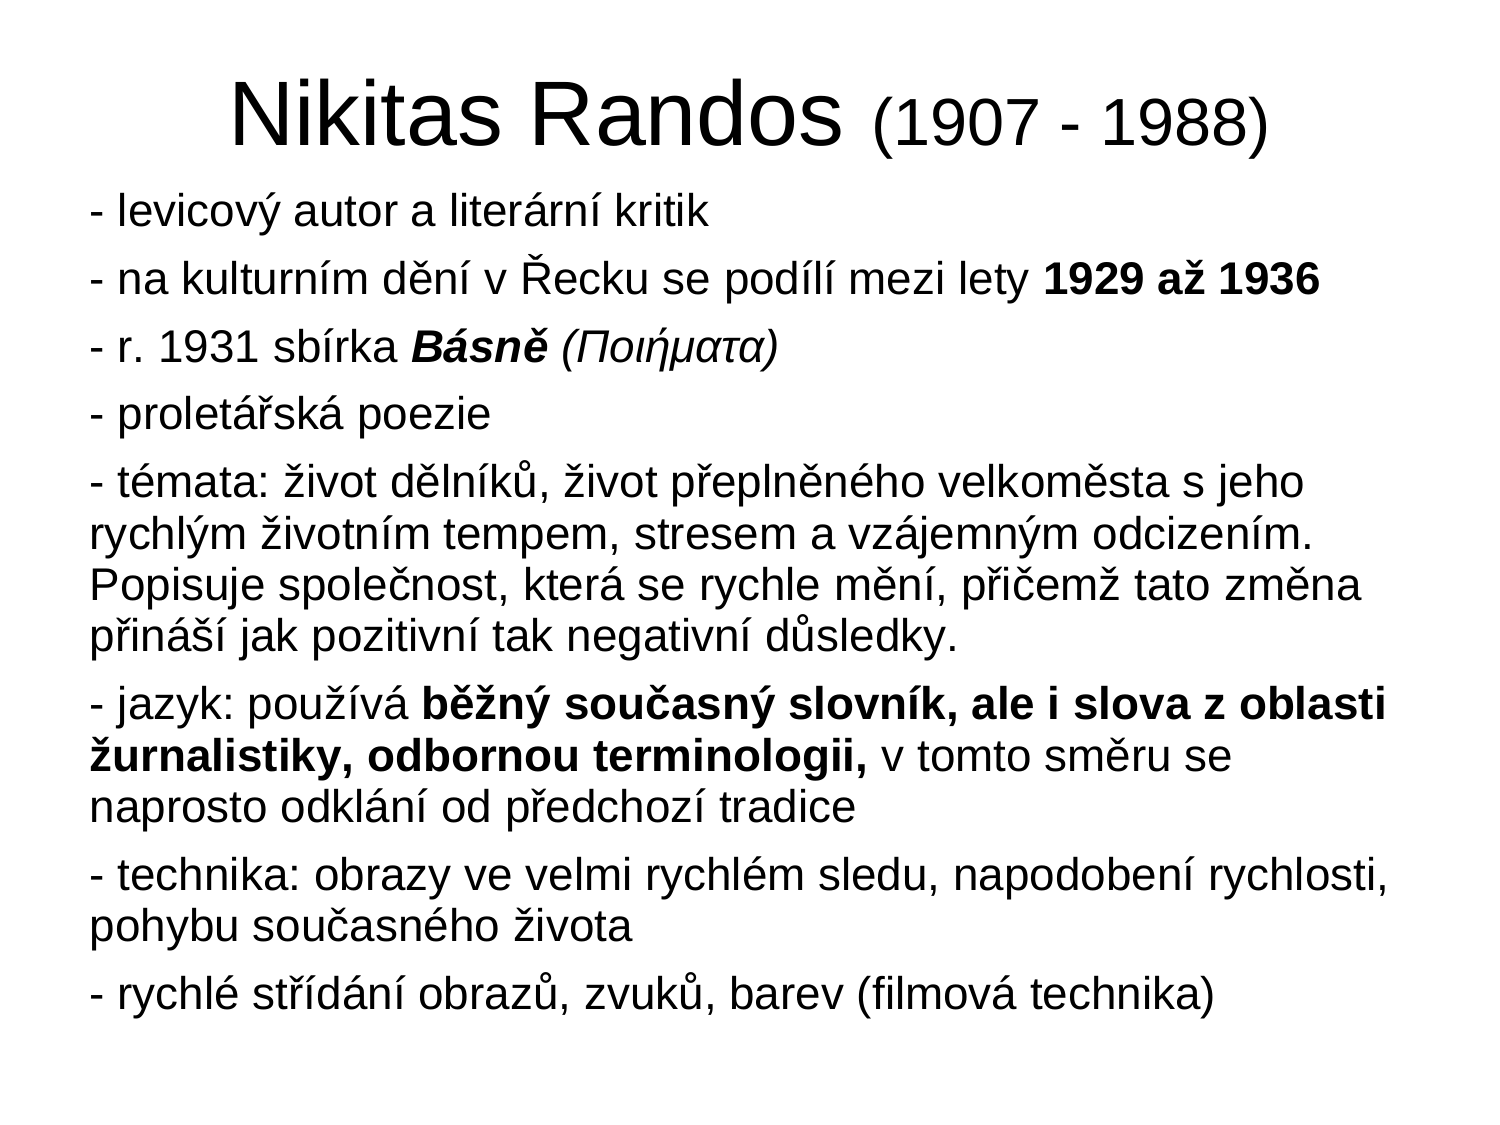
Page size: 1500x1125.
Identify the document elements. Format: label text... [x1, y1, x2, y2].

title Nikitas Randos (1907 - 1988) [74, 20, 1425, 177]
list - levicový autor a literární kritik - na kulturním dění v Řecku se podílí mezi lety 1929 až 1936 - r. 1931 sbírka Básně (Ποιήματα) - proletářská poezie - témata: život dělníků, život přeplněného velkoměsta s jeho rychlým životním tempem, stresem a vzájemným odcizením. Popisuje společnost, která se rychle mění, přičemž tato změna přináší jak pozitivní tak negativní důsledky. - jazyk: používá běžný současný slovník, ale i slova z oblasti žurnalistiky, odbornou terminologii, v tomto směru se naprosto odklání od předchozí tradice - technika: obrazy ve velmi rychlém sledu, napodobení rychlosti, pohybu současného života - rychlé střídání obrazů, zvuků, barev (filmová technika) [74, 177, 1425, 1125]
